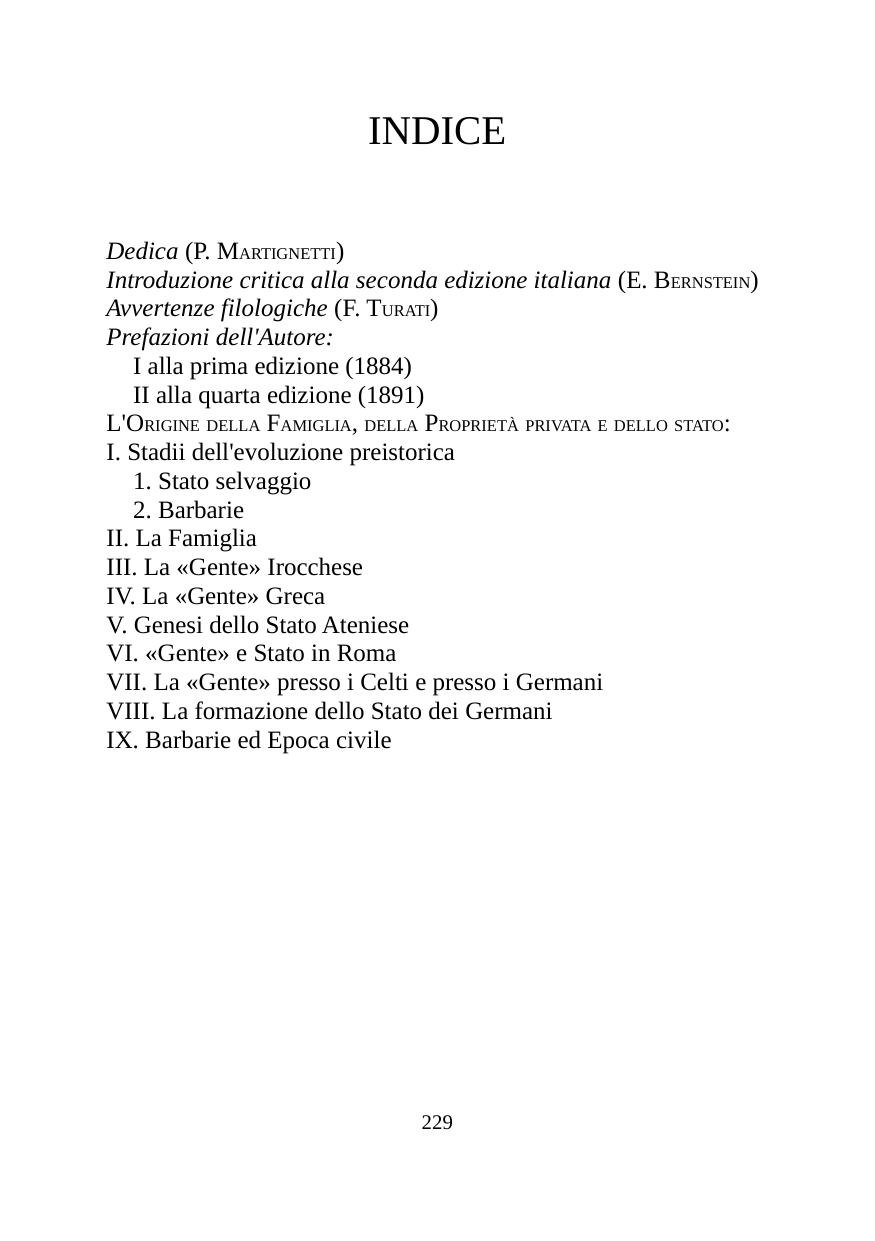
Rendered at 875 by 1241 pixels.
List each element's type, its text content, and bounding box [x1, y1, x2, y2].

text I. Stadii dell'evoluzione preistorica [106, 437, 768, 466]
text I alla prima edizione (1884) [133, 351, 768, 380]
text II alla quarta edizione (1891) [133, 380, 768, 408]
text Avvertenze filologiche (F. Turati) [106, 293, 768, 322]
text 1. Stato selvaggio [133, 466, 768, 495]
text Prefazioni dell'Autore: [106, 322, 768, 351]
text Introduzione critica alla seconda edizione italiana (E. Bernstein) [106, 265, 768, 293]
text 2. Barbarie [133, 495, 768, 523]
text VII. La «Gente» presso i Celti e presso i Germani [106, 667, 768, 696]
text V. Genesi dello Stato Ateniese [106, 610, 768, 638]
text VI. «Gente» e Stato in Roma [106, 638, 768, 667]
text Dedica (P. Martignetti) [106, 236, 768, 265]
text IV. La «Gente» Greca [106, 581, 768, 610]
subtitle INDICE [106, 106, 768, 153]
text III. La «Gente» Irocchese [106, 552, 768, 581]
text L'Origine della Famiglia, della Proprietà privata e dello stato: [106, 408, 768, 437]
text IX. Barbarie ed Epoca civile [106, 725, 768, 753]
text VIII. La formazione dello Stato dei Germani [106, 696, 768, 725]
text II. La Famiglia [106, 523, 768, 552]
